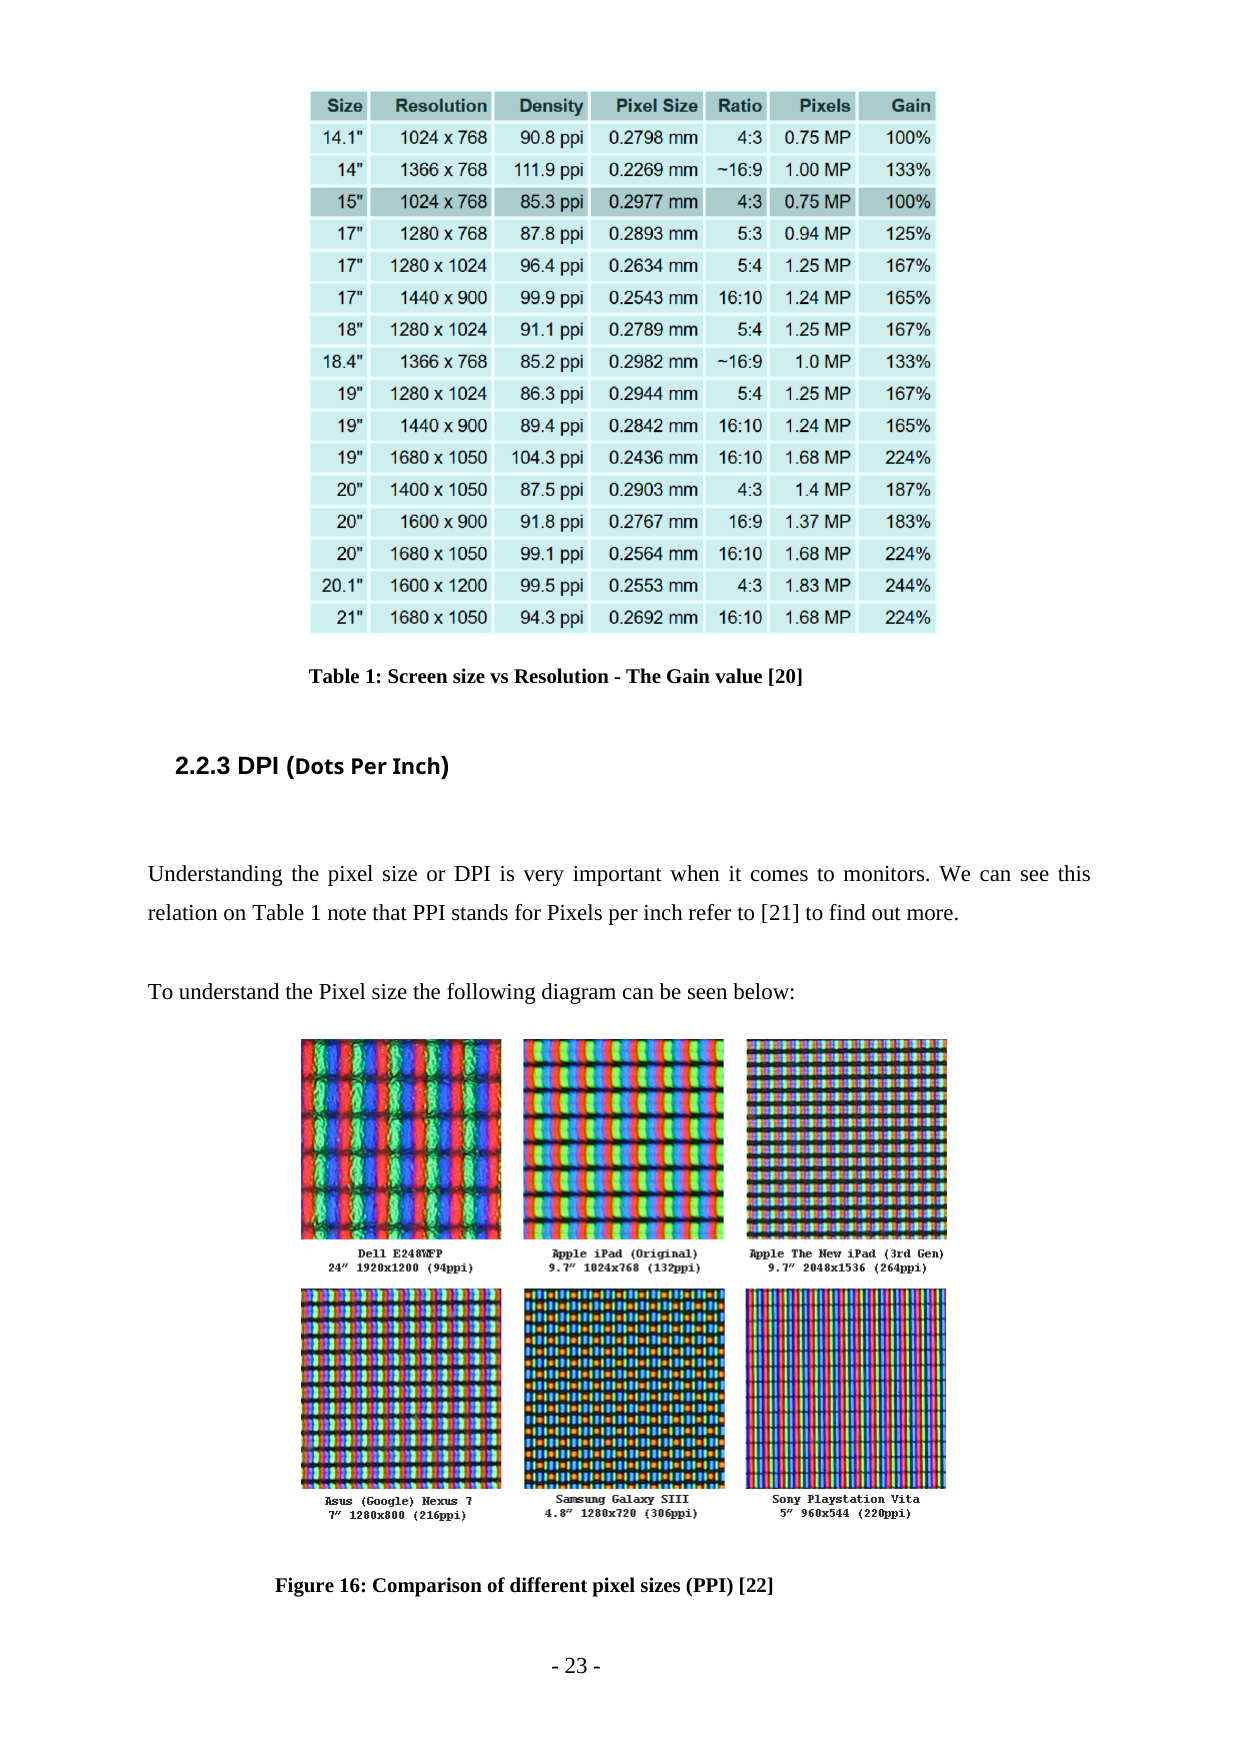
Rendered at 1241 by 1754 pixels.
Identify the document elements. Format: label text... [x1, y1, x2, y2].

text Understanding the pixel size or DPI is very important when it comes to monitors. We can see this relation on Table 1 note that PPI stands for Pixels per inch refer to [21] to find out more. [148, 860, 1092, 926]
text Figure 16: Comparison of different pixel sizes (PPI) [22] [275, 1545, 973, 1597]
picture [308, 88, 939, 636]
text To understand the Pixel size the following diagram can be seen below: [148, 978, 1092, 1004]
picture [274, 1014, 974, 1545]
subtitle 2.2.3 DPI (Dots Per Inch) [175, 751, 1092, 781]
text Table 1: Screen size vs Resolution - The Gain value [20] [308, 636, 939, 688]
